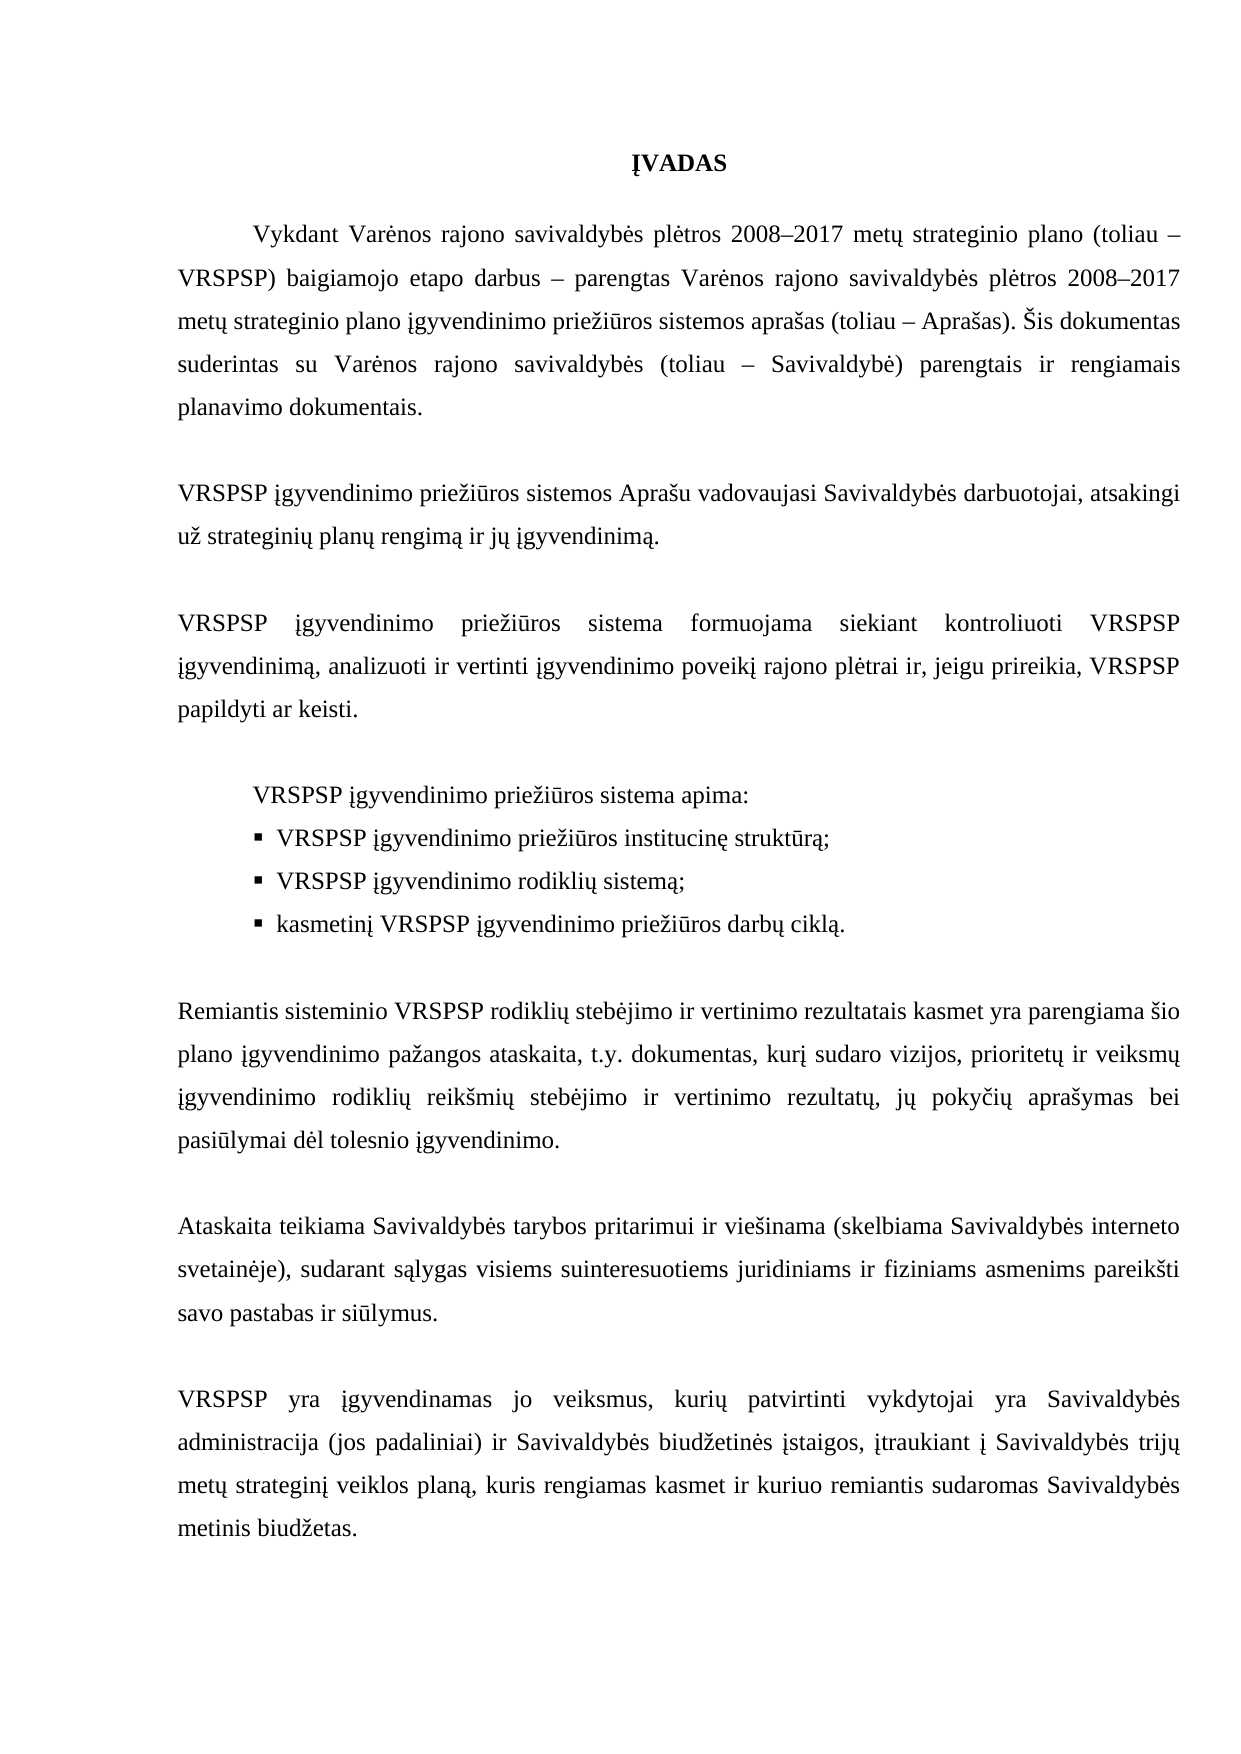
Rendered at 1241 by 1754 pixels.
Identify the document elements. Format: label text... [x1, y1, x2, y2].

text VRSPSP įgyvendinimo priežiūros sistema apima: [177, 780, 1181, 809]
text VRSPSP yra įgyvendinamas jo veiksmus, kurių patvirtinti vykdytojai yra Savivaldybės administracija (jos padaliniai) ir Savivaldybės biudžetinės įstaigos, įtraukiant į Savivaldybės trijų metų strateginį veiklos planą, kuris rengiamas kasmet ir kuriuo remiantis sudaromas Savivaldybės metinis biudžetas. [177, 1384, 1181, 1542]
text VRSPSP įgyvendinimo priežiūros institucinę struktūrą; [177, 823, 1181, 852]
text VRSPSP įgyvendinimo rodiklių sistemą; [177, 866, 1181, 895]
text Ataskaita teikiama Savivaldybės tarybos pritarimui ir viešinama (skelbiama Savivaldybės interneto svetainėje), sudarant sąlygas visiems suinteresuotiems juridiniams ir fiziniams asmenims pareikšti savo pastabas ir siūlymus. [177, 1211, 1181, 1326]
text VRSPSP įgyvendinimo priežiūros sistemos Aprašu vadovaujasi Savivaldybės darbuotojai, atsakingi už strateginių planų rengimą ir jų įgyvendinimą. [177, 478, 1181, 550]
text Vykdant Varėnos rajono savivaldybės plėtros 2008–2017 metų strateginio plano (toliau – VRSPSP) baigiamojo etapo darbus – parengtas Varėnos rajono savivaldybės plėtros 2008–2017 metų strateginio plano įgyvendinimo priežiūros sistemos aprašas (toliau – Aprašas). Šis dokumentas suderintas su Varėnos rajono savivaldybės (toliau – Savivaldybė) parengtais ir rengiamais planavimo dokumentais. [177, 219, 1181, 421]
text Remiantis sisteminio VRSPSP rodiklių stebėjimo ir vertinimo rezultatais kasmet yra parengiama šio plano įgyvendinimo pažangos ataskaita, t.y. dokumentas, kurį sudaro vizijos, prioritetų ir veiksmų įgyvendinimo rodiklių reikšmių stebėjimo ir vertinimo rezultatų, jų pokyčių aprašymas bei pasiūlymai dėl tolesnio įgyvendinimo. [177, 996, 1181, 1154]
text VRSPSP įgyvendinimo priežiūros sistema formuojama siekiant kontroliuoti VRSPSP įgyvendinimą, analizuoti ir vertinti įgyvendinimo poveikį rajono plėtrai ir, jeigu prireikia, VRSPSP papildyti ar keisti. [177, 608, 1181, 723]
text ĮVADAS [177, 148, 1181, 176]
text kasmetinį VRSPSP įgyvendinimo priežiūros darbų ciklą. [177, 909, 1181, 938]
